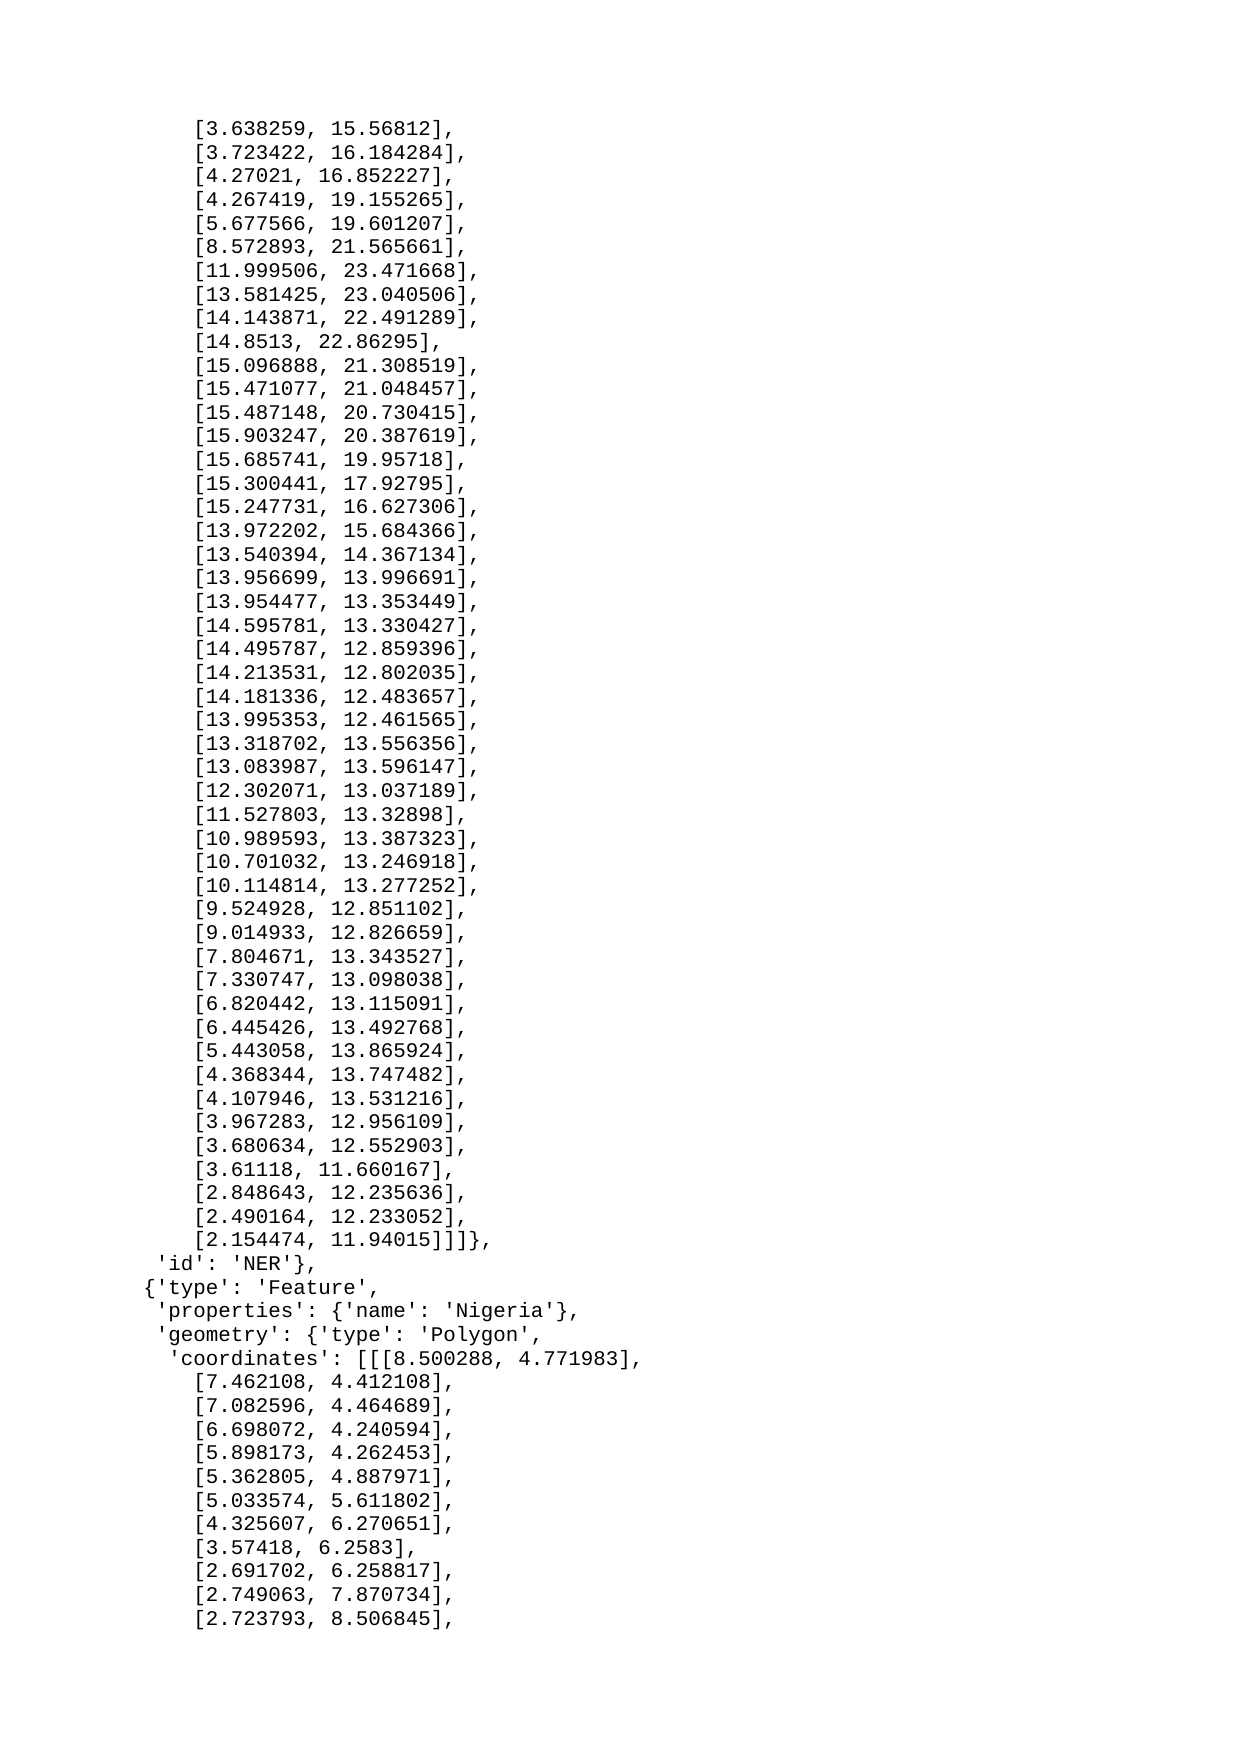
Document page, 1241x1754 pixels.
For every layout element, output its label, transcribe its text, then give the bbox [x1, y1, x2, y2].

text [3.638259, 15.56812], [118, 118, 1122, 142]
text [6.820442, 13.115091], [118, 993, 1122, 1017]
text [2.848643, 12.235636], [118, 1182, 1122, 1206]
text [6.445426, 13.492768], [118, 1017, 1122, 1040]
text [5.898173, 4.262453], [118, 1442, 1122, 1466]
text {'type': 'Feature', [118, 1277, 1122, 1300]
text [12.302071, 13.037189], [118, 780, 1122, 804]
text [15.685741, 19.95718], [118, 449, 1122, 473]
text [2.723793, 8.506845], [118, 1608, 1122, 1631]
text [14.213531, 12.802035], [118, 662, 1122, 686]
text [14.143871, 22.491289], [118, 307, 1122, 331]
text [3.61118, 11.660167], [118, 1158, 1122, 1182]
text [13.954477, 13.353449], [118, 591, 1122, 615]
text [2.154474, 11.94015]]]}, [118, 1229, 1122, 1253]
text [4.107946, 13.531216], [118, 1088, 1122, 1111]
text 'properties': {'name': 'Nigeria'}, [118, 1300, 1122, 1324]
text [13.956699, 13.996691], [118, 567, 1122, 591]
text [7.804671, 13.343527], [118, 946, 1122, 969]
text [15.300441, 17.92795], [118, 473, 1122, 496]
text [5.033574, 5.611802], [118, 1489, 1122, 1513]
text [3.57418, 6.2583], [118, 1537, 1122, 1561]
text [4.267419, 19.155265], [118, 189, 1122, 213]
text [2.749063, 7.870734], [118, 1584, 1122, 1608]
text 'id': 'NER'}, [118, 1253, 1122, 1277]
text 'coordinates': [[[8.500288, 4.771983], [118, 1348, 1122, 1371]
text [11.527803, 13.32898], [118, 804, 1122, 827]
text [4.27021, 16.852227], [118, 165, 1122, 189]
text [2.490164, 12.233052], [118, 1206, 1122, 1229]
text [5.443058, 13.865924], [118, 1040, 1122, 1064]
text [14.595781, 13.330427], [118, 615, 1122, 638]
text [13.581425, 23.040506], [118, 284, 1122, 307]
text [6.698072, 4.240594], [118, 1419, 1122, 1442]
text [8.572893, 21.565661], [118, 236, 1122, 260]
text [5.362805, 4.887971], [118, 1466, 1122, 1489]
text [14.495787, 12.859396], [118, 638, 1122, 662]
text [14.8513, 22.86295], [118, 331, 1122, 354]
text [15.903247, 20.387619], [118, 426, 1122, 449]
text [9.014933, 12.826659], [118, 922, 1122, 946]
text [15.096888, 21.308519], [118, 354, 1122, 378]
text [2.691702, 6.258817], [118, 1561, 1122, 1584]
text [13.540394, 14.367134], [118, 544, 1122, 567]
text [7.330747, 13.098038], [118, 969, 1122, 993]
text [15.471077, 21.048457], [118, 378, 1122, 402]
text [4.325607, 6.270651], [118, 1513, 1122, 1537]
text [3.723422, 16.184284], [118, 142, 1122, 165]
text [13.083987, 13.596147], [118, 757, 1122, 780]
text 'geometry': {'type': 'Polygon', [118, 1324, 1122, 1348]
text [7.462108, 4.412108], [118, 1371, 1122, 1395]
text [10.701032, 13.246918], [118, 851, 1122, 875]
text [14.181336, 12.483657], [118, 686, 1122, 709]
text [13.995353, 12.461565], [118, 709, 1122, 733]
text [13.318702, 13.556356], [118, 733, 1122, 757]
text [13.972202, 15.684366], [118, 520, 1122, 544]
text [5.677566, 19.601207], [118, 213, 1122, 236]
text [10.989593, 13.387323], [118, 827, 1122, 851]
text [9.524928, 12.851102], [118, 898, 1122, 922]
text [15.247731, 16.627306], [118, 496, 1122, 520]
text [7.082596, 4.464689], [118, 1395, 1122, 1419]
text [3.967283, 12.956109], [118, 1111, 1122, 1135]
text [15.487148, 20.730415], [118, 402, 1122, 426]
text [11.999506, 23.471668], [118, 260, 1122, 284]
text [4.368344, 13.747482], [118, 1064, 1122, 1088]
text [10.114814, 13.277252], [118, 875, 1122, 898]
text [3.680634, 12.552903], [118, 1135, 1122, 1158]
